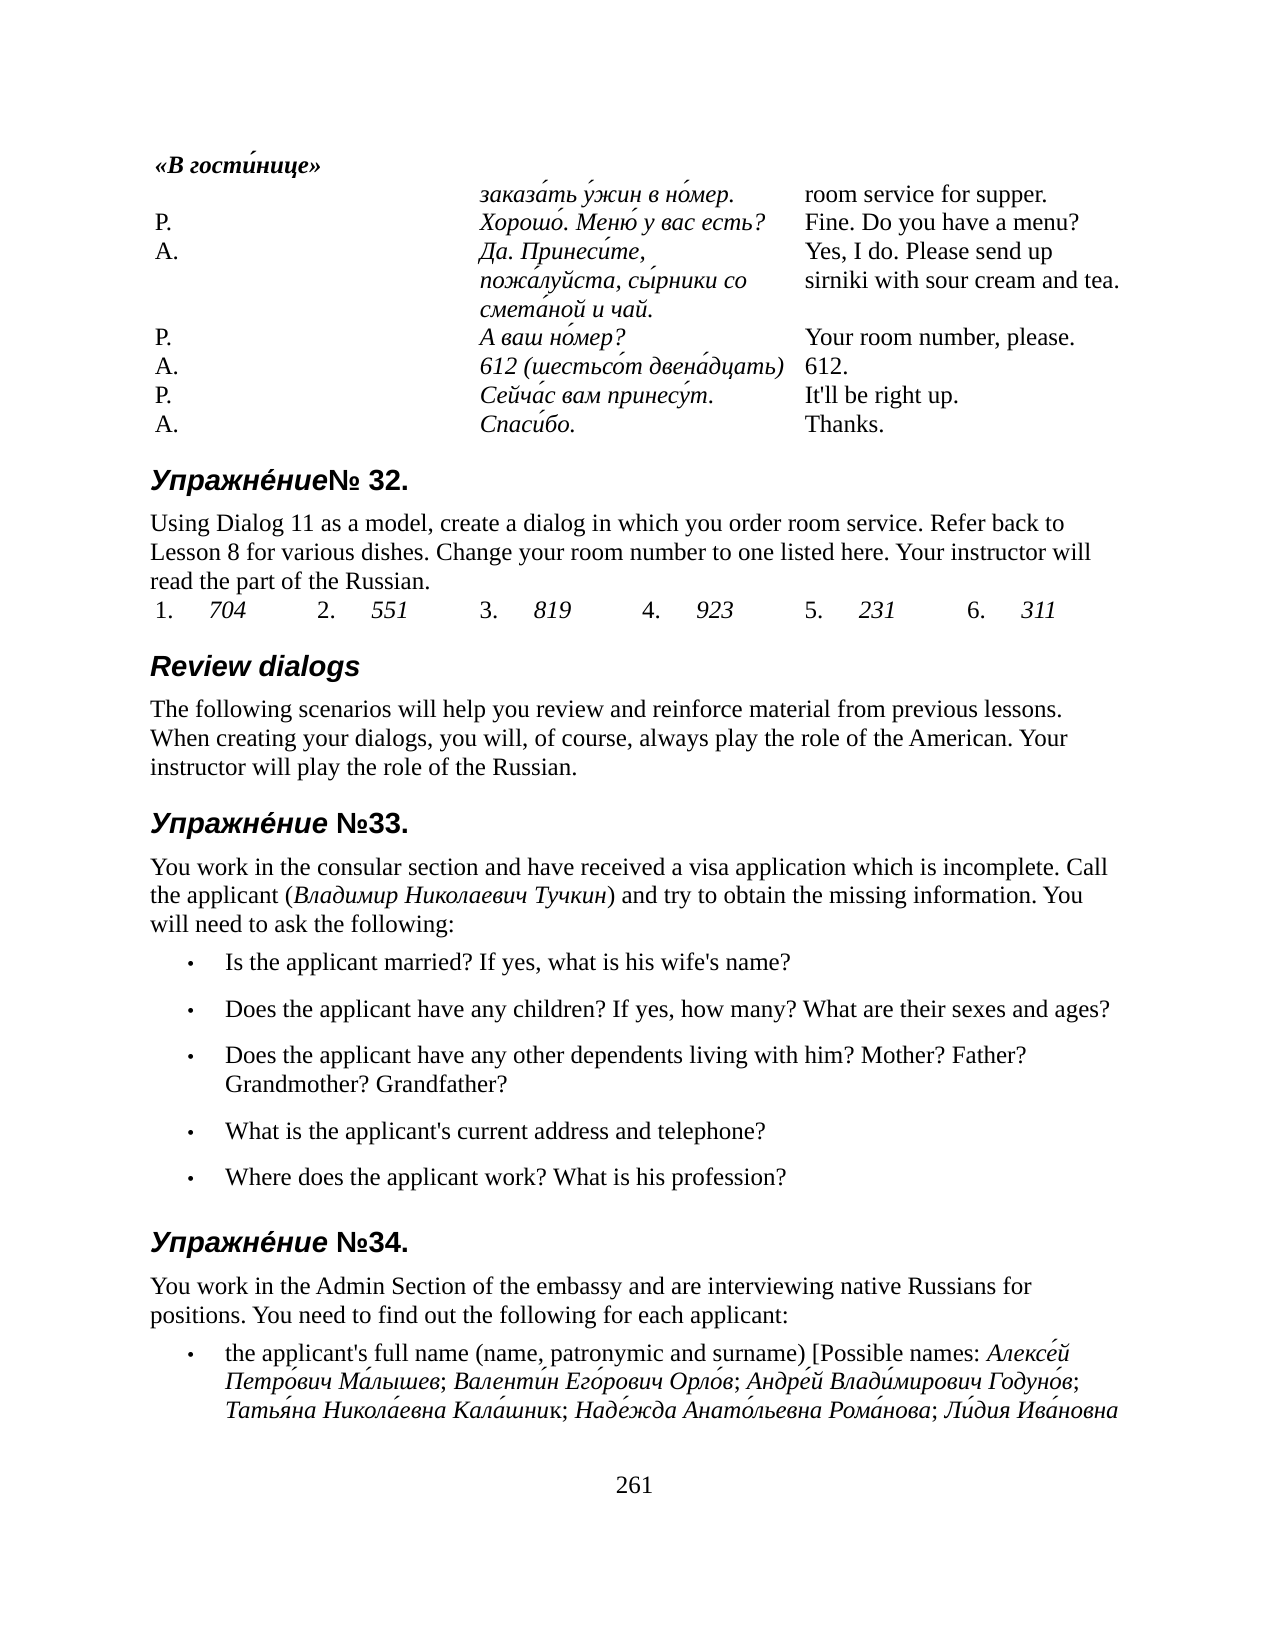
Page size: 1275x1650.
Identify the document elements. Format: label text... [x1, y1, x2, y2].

table_header 231 [854, 595, 962, 623]
table_header 1. [150, 595, 204, 623]
table_cell Да. Принеси́те, пожа́луйста, сы́рники со смета́ной и чай. [475, 236, 800, 322]
table_header 4. [638, 595, 692, 623]
table_cell Thanks. [800, 409, 1125, 437]
table_cell Your room number, please. [800, 323, 1125, 351]
table_header 704 [204, 595, 312, 623]
table_cell A. [150, 409, 475, 437]
table_cell Yes, I do. Please send up sirniki with sour cream and tea. [800, 236, 1125, 322]
text Using Dialog 11 as a model, create a dialog in which you order room service. Refer back to Lesson 8 for various dishes. Change your room number to one listed here. Your instructor will read the part of the Russian. [150, 508, 1125, 595]
table_cell Сейча́с вам принесу́т. [475, 380, 800, 409]
table_cell P. [150, 380, 475, 409]
table_header 3. [475, 595, 529, 623]
table_header 551 [367, 595, 475, 623]
table_header 6. [963, 595, 1017, 623]
table_cell P. [150, 323, 475, 351]
table_cell [150, 179, 475, 207]
table_header 923 [692, 595, 800, 623]
list Does the applicant have any other dependents living with him? Mother? Father? Grandmother? Grandfather? [187, 1040, 1125, 1098]
table_header 5. [800, 595, 854, 623]
table_cell Fine. Do you have a menu? [800, 208, 1125, 236]
text You work in the Admin Section of the embassy and are interviewing native Russians for positions. You need to find out the following for each applicant: [150, 1271, 1125, 1329]
table_cell It'll be right up. [800, 380, 1125, 409]
list Where does the applicant work? What is his profession? [187, 1162, 1125, 1191]
subtitle Упражне́ние №33. [150, 806, 1125, 839]
table_cell P. [150, 208, 475, 236]
table_cell A. [150, 351, 475, 380]
table_cell заказа́ть у́жин в но́мер. [475, 179, 800, 207]
table_cell room service for supper. [800, 179, 1125, 207]
table_cell А ваш но́мер? [475, 323, 800, 351]
text The following scenarios will help you review and reinforce material from previous lessons. When creating your dialogs, you will, of course, always play the role of the American. Your instructor will play the role of the Russian. [150, 694, 1125, 781]
table_header [475, 150, 1125, 179]
table_cell 612 (шестьсо́т двена́дцать) [475, 351, 800, 380]
text You work in the consular section and have received a visa application which is incomplete. Call the applicant (Владимир Николаевич Тучкин) and try to obtain the missing information. You will need to ask the following: [150, 852, 1125, 938]
table_header «В гости́нице» [150, 150, 475, 179]
table_cell A. [150, 236, 475, 322]
table_cell 612. [800, 351, 1125, 380]
table_header 311 [1017, 595, 1125, 623]
subtitle Review dialogs [150, 648, 1125, 682]
table_header 819 [529, 595, 637, 623]
list the applicant's full name (name, patronymic and surname) [Possible names: Алексе́й Петро́вич Ма́лышев; Валенти́н Его́рович Орло́в; Андре́й Влади́мирович Годуно́в; Татья́на Никола́евна Кала́шник; Наде́жда Анато́льевна Рома́нова; Ли́дия Ива́новна [187, 1338, 1125, 1424]
list Is the applicant married? If yes, what is his wife's name? [187, 947, 1125, 976]
table_header 2. [313, 595, 367, 623]
list What is the applicant's current address and telephone? [187, 1116, 1125, 1144]
table_cell Спаси́бо. [475, 409, 800, 437]
subtitle Упражне́ние№ 32. [150, 462, 1125, 496]
table_cell Хорошо́. Меню́ у вас есть? [475, 208, 800, 236]
list Does the applicant have any children? If yes, how many? What are their sexes and ages? [187, 994, 1125, 1022]
subtitle Упражне́ние №34. [150, 1225, 1125, 1259]
